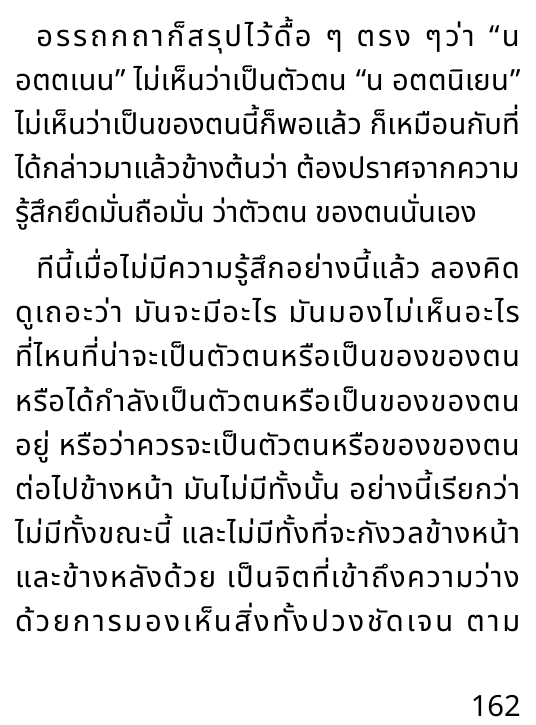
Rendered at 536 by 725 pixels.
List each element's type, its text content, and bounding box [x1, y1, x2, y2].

text อรรถกถาก็สรุปไว้ดื้อ ๆ ตรง ๆว่า “น อตตเนน” ไม่เห็นว่าเป็นตัวตน “น อตตนิเยน” ไม่เห็นว่าเป็นของตนนี้ก็พอแล้ว ก็เหมือนกับที่ได้กล่าวมาแล้วข้างต้นว่า ต้องปราศจากความรู้สึกยึดมั่นถือมั่น ว่าตัวตน ของตนนั่นเอง [15, 15, 521, 235]
text ทีนี้เมื่อไม่มีความรู้สึกอย่างนี้แล้ว ลองคิดดูเถอะว่า มันจะมีอะไร มันมองไม่เห็นอะไรที่ไหนที่น่าจะเป็นตัวตนหรือเป็นของของตน หรือได้กำลังเป็นตัวตนหรือเป็นของของตนอยู่ หรือว่าควรจะเป็นตัวตนหรือของของตนต่อไปข้างหน้า มันไม่มีทั้งนั้น อย่างนี้เรียกว่าไม่มีทั้งขณะนี้ และไม่มีทั้งที่จะกังวลข้างหน้า และข้างหลังด้วย เป็นจิตที่เข้าถึงความว่าง ด้วยการมองเห็นสิ่งทั้งปวงชัดเจน ตาม [15, 248, 521, 644]
